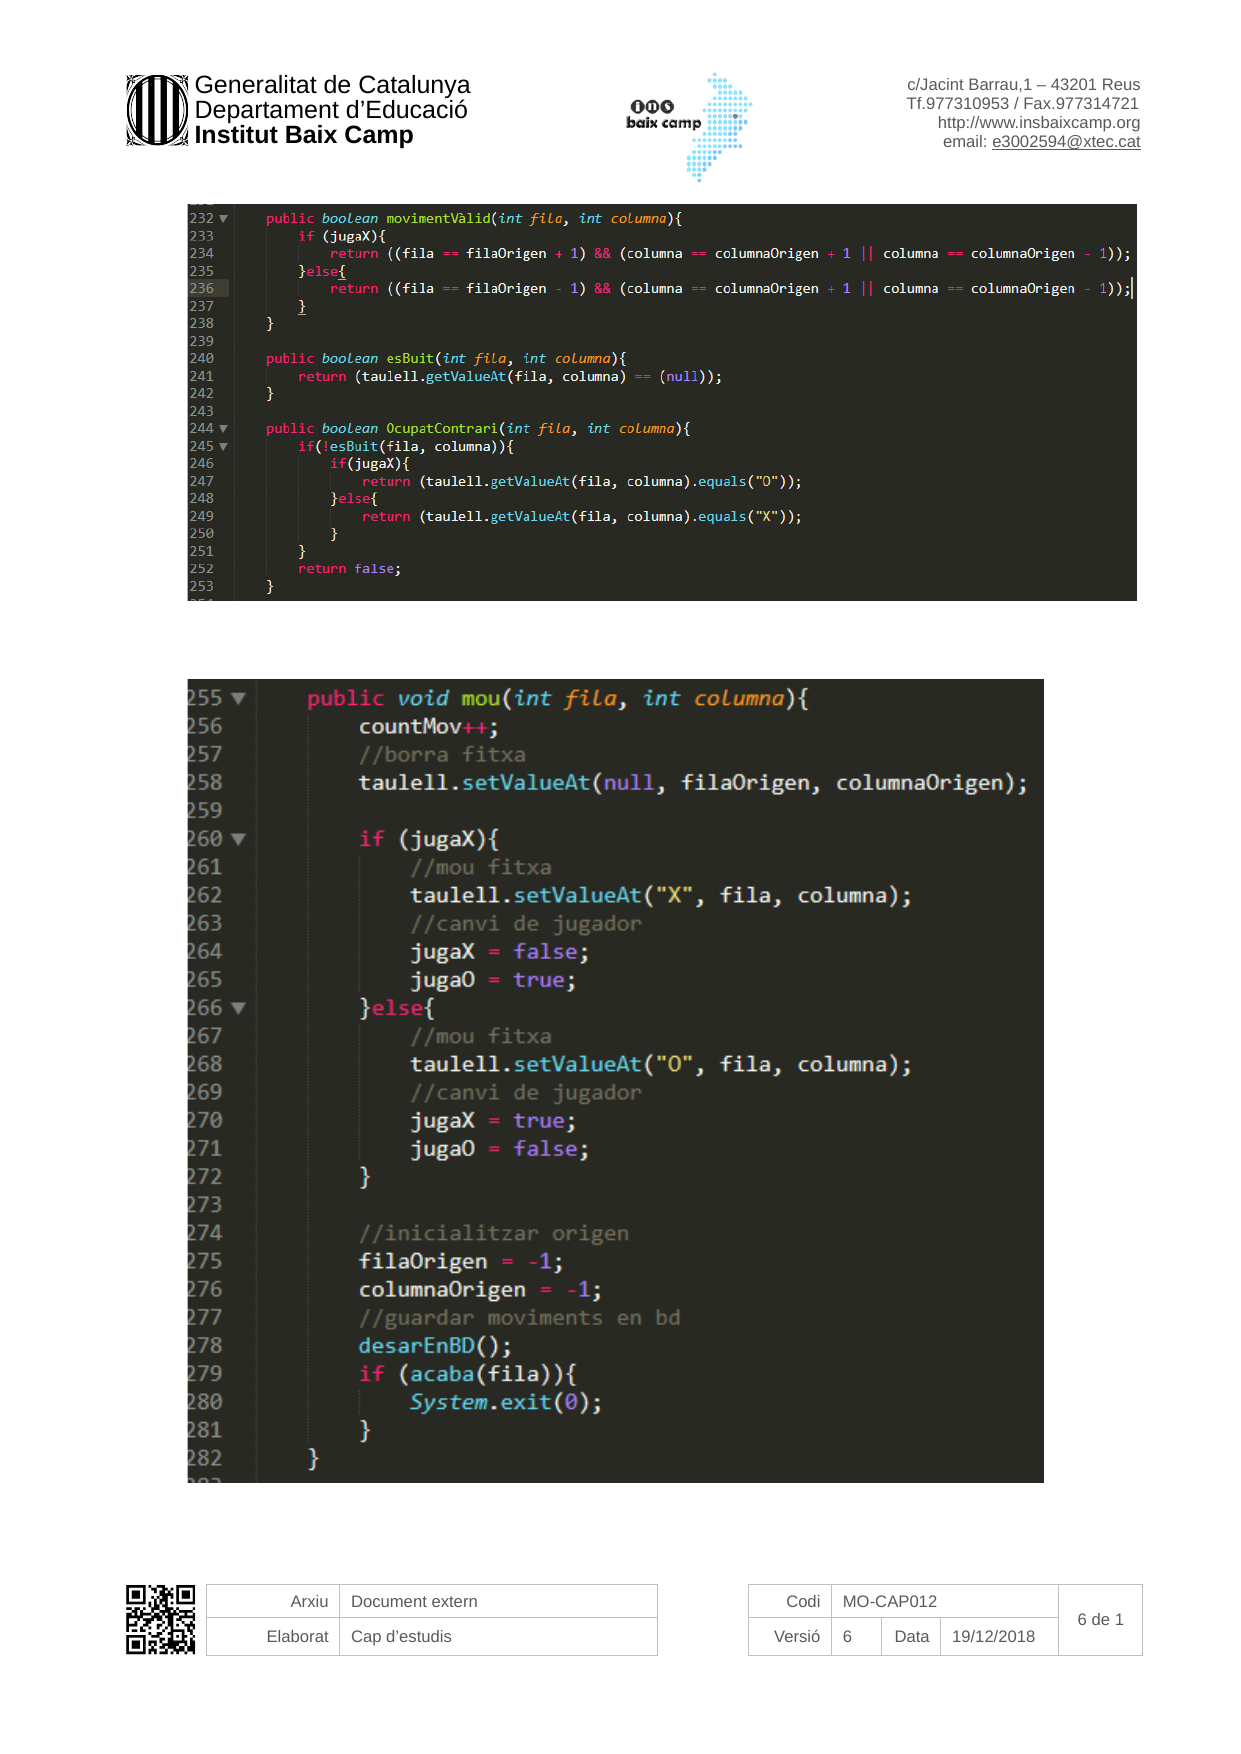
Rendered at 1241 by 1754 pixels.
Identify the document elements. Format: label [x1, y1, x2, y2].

picture [187, 204, 1137, 601]
picture [126, 75, 189, 146]
picture [187, 679, 1044, 1483]
picture [621, 58, 754, 192]
